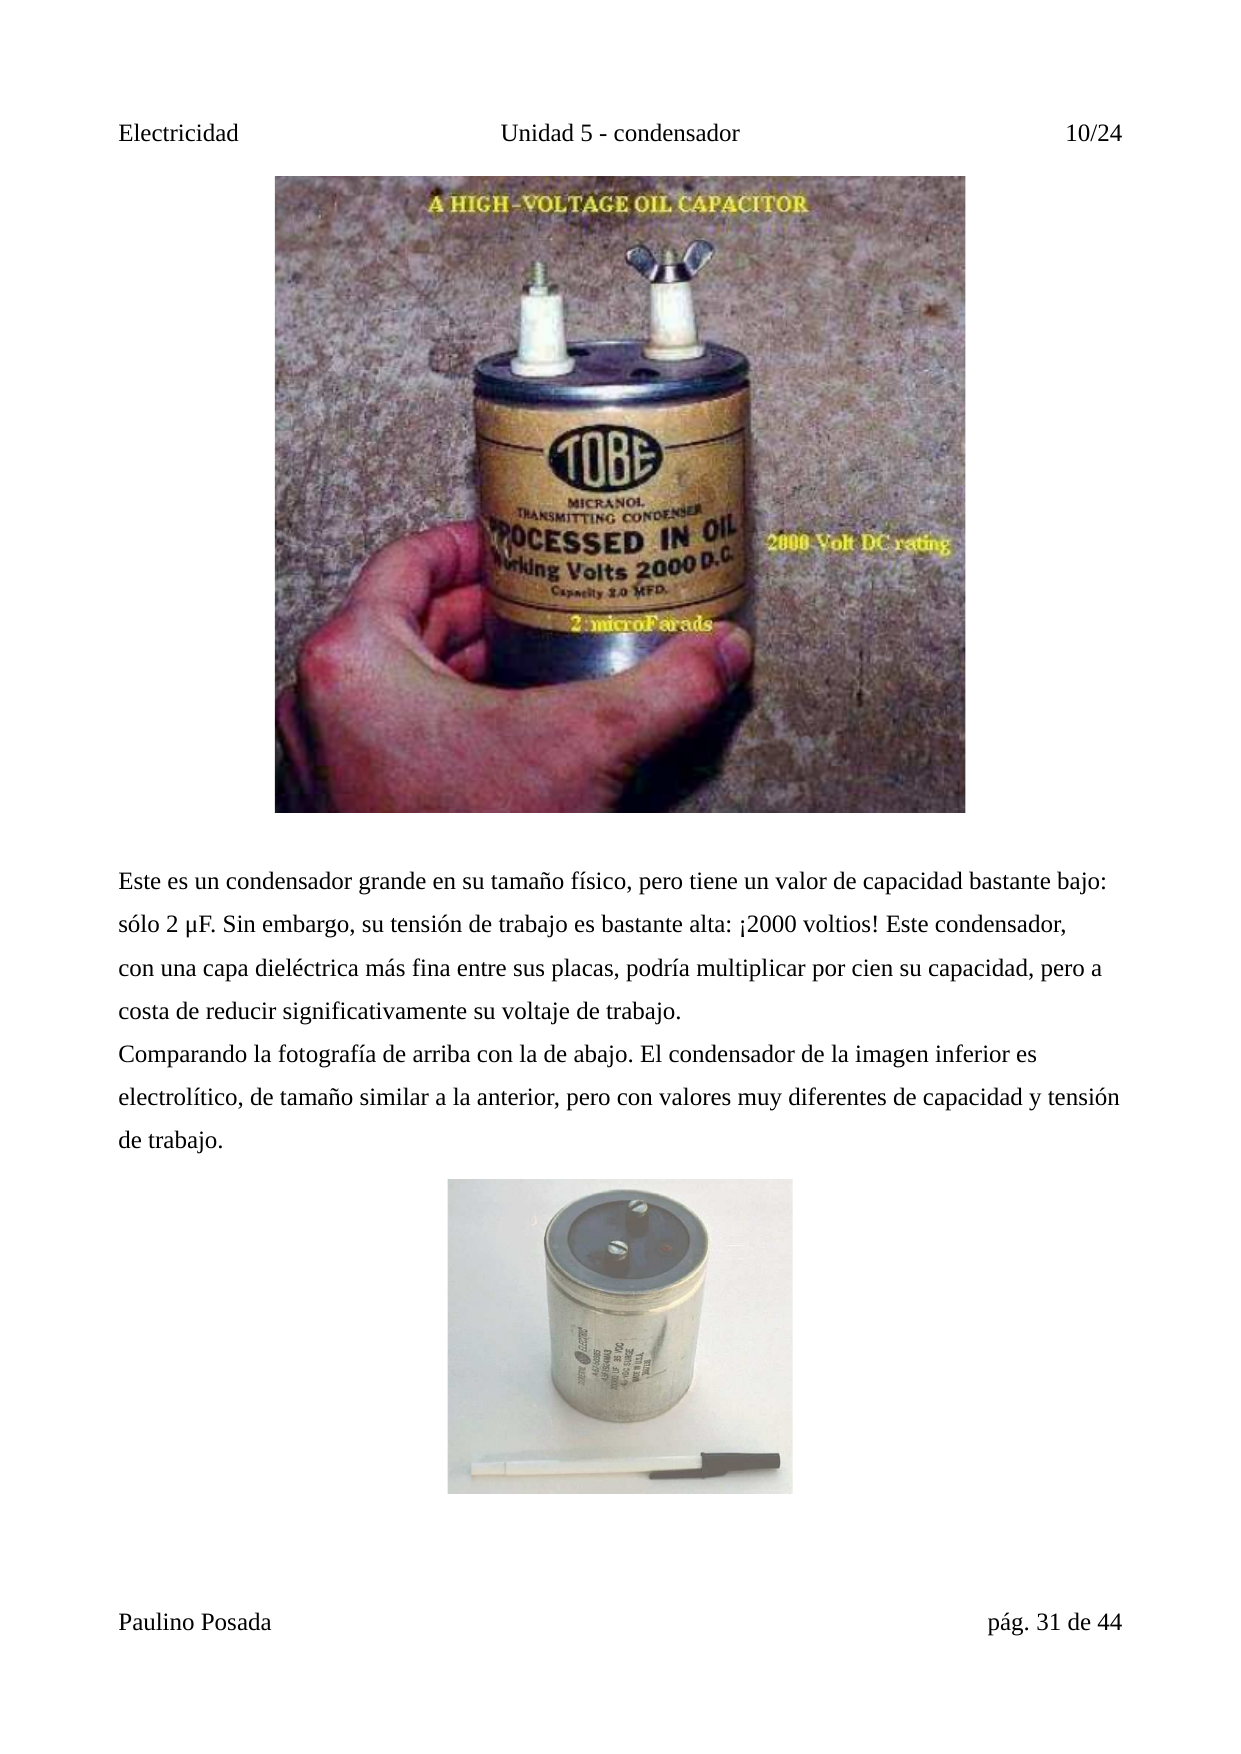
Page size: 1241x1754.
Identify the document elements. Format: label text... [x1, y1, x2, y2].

picture [447, 1179, 793, 1494]
text con una capa dieléctrica más fina entre sus placas, podría multiplicar por cien su capacidad, pero a costa de reducir significativamente su voltaje de trabajo. [118, 953, 1122, 1024]
picture [274, 176, 966, 813]
text sólo 2 μF. Sin embargo, su tensión de trabajo es bastante alta: ¡2000 voltios! Este condensador, [118, 909, 1122, 938]
text Comparando la fotografía de arriba con la de abajo. El condensador de la imagen inferior es electrolítico, de tamaño similar a la anterior, pero con valores muy diferentes de capacidad y tensión de trabajo. [118, 1039, 1122, 1154]
text Este es un condensador grande en su tamaño físico, pero tiene un valor de capacidad bastante bajo: [118, 866, 1122, 895]
